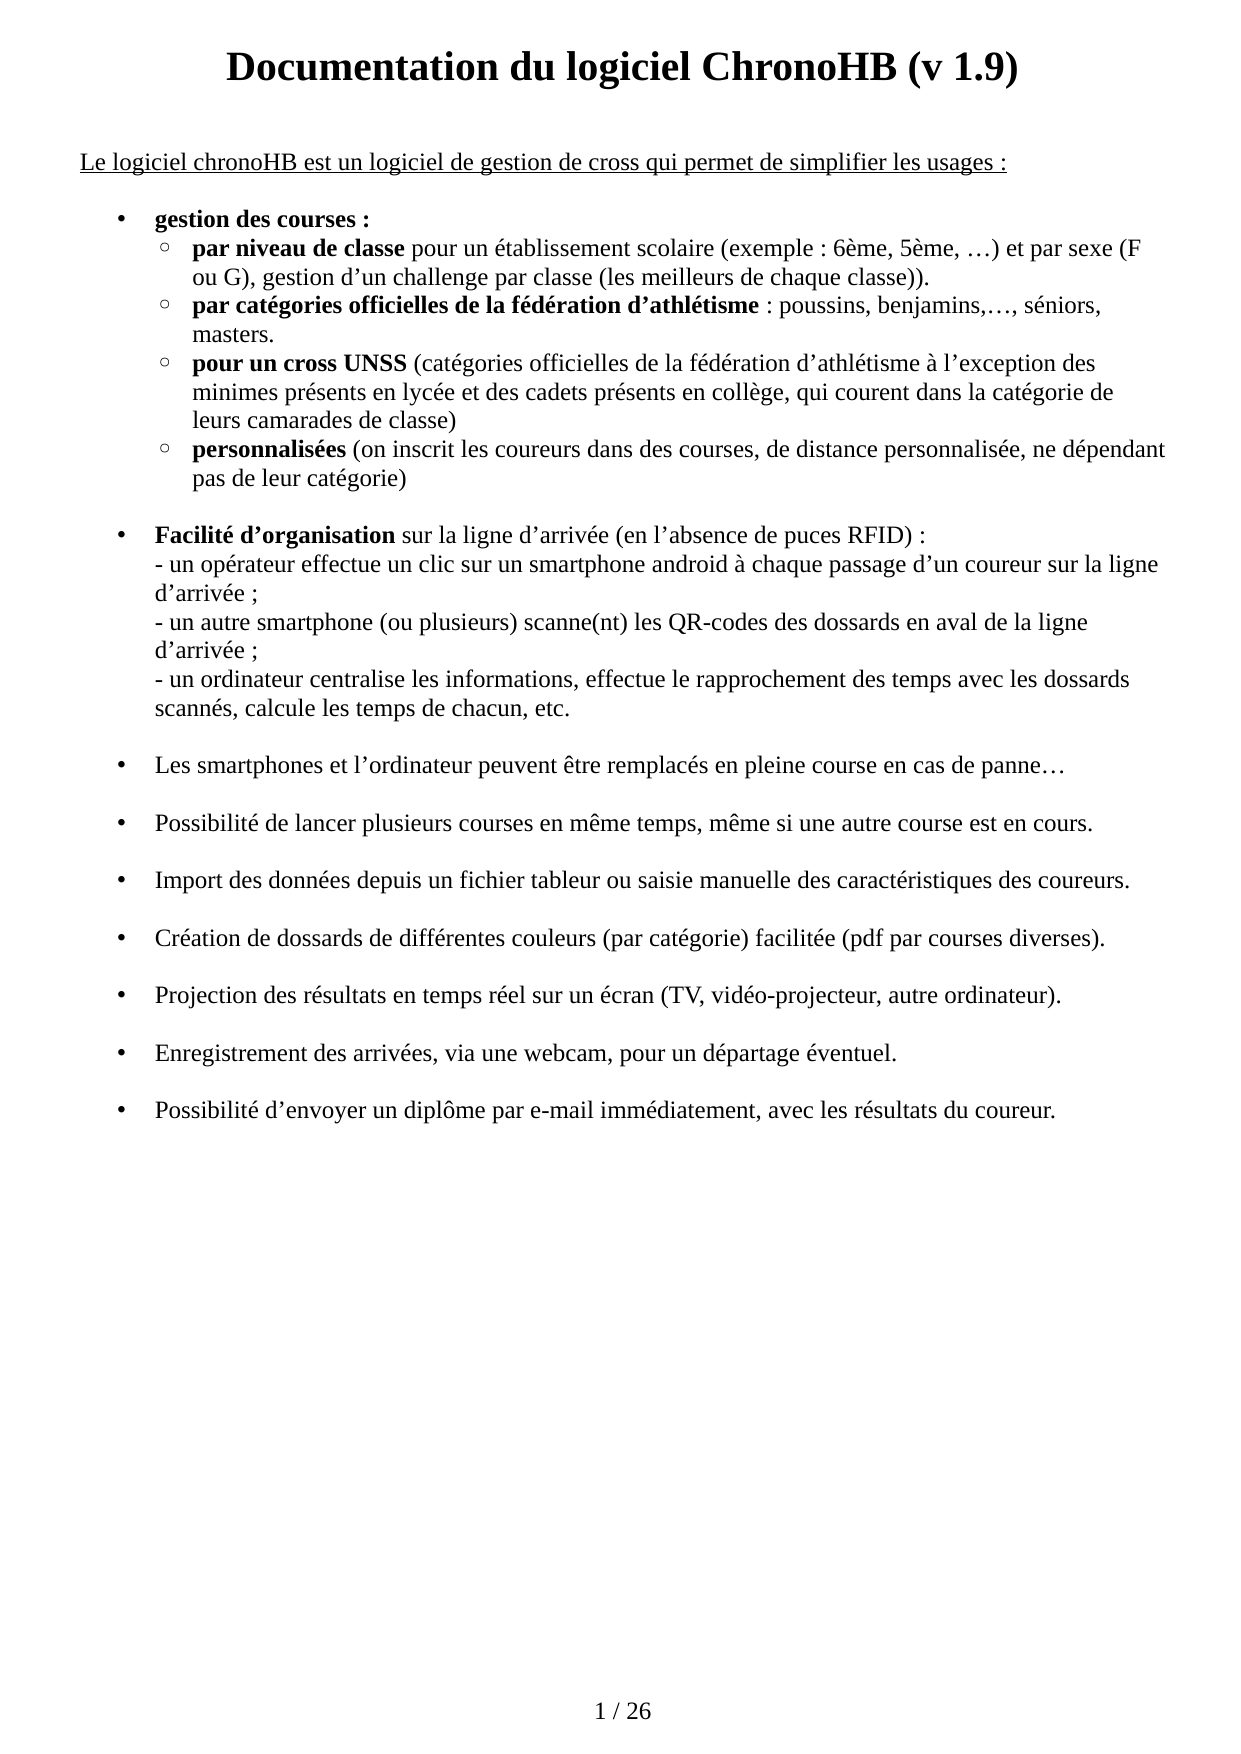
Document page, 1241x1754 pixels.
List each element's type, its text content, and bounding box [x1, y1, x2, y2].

list Enregistrement des arrivées, via une webcam, pour un départage éventuel. [117, 1038, 1165, 1067]
text Le logiciel chronoHB est un logiciel de gestion de cross qui permet de simplifier les usages : [79, 147, 1165, 176]
list pour un cross UNSS (catégories officielles de la fédération d’athlétisme à l’exception des minimes présents en lycée et des cadets présents en collège, qui courent dans la catégorie de leurs camarades de classe) [154, 348, 1165, 434]
list personnalisées (on inscrit les coureurs dans des courses, de distance personnalisée, ne dépendant pas de leur catégorie) [154, 434, 1165, 492]
list Import des données depuis un fichier tableur ou saisie manuelle des caractéristiques des coureurs. [117, 866, 1165, 894]
list par niveau de classe pour un établissement scolaire (exemple : 6ème, 5ème, …) et par sexe (F ou G), gestion d’un challenge par classe (les meilleurs de chaque classe)). [154, 233, 1165, 291]
list Possibilité d’envoyer un diplôme par e-mail immédiatement, avec les résultats du coureur. [117, 1096, 1165, 1124]
list Création de dossards de différentes couleurs (par catégorie) facilitée (pdf par courses diverses). [117, 923, 1165, 952]
text Documentation du logiciel ChronoHB (v 1.9) [79, 41, 1165, 89]
list Possibilité de lancer plusieurs courses en même temps, même si une autre course est en cours. [117, 808, 1165, 837]
list Projection des résultats en temps réel sur un écran (TV, vidéo-projecteur, autre ordinateur). [117, 981, 1165, 1009]
list Facilité d’organisation sur la ligne d’arrivée (en l’absence de puces RFID) : - un opérateur effectue un clic sur un smartphone android à chaque passage d’un coureur sur la ligne d’arrivée ; - un autre smartphone (ou plusieurs) scanne(nt) les QR-codes des dossards en aval de la ligne d’arrivée ; - un ordinateur centralise les informations, effectue le rapprochement des temps avec les dossards scannés, calcule les temps de chacun, etc. [117, 521, 1165, 722]
list gestion des courses : [117, 204, 1165, 233]
list Les smartphones et l’ordinateur peuvent être remplacés en pleine course en cas de panne… [117, 751, 1165, 779]
list par catégories officielles de la fédération d’athlétisme : poussins, benjamins,…, séniors, masters. [154, 291, 1165, 348]
